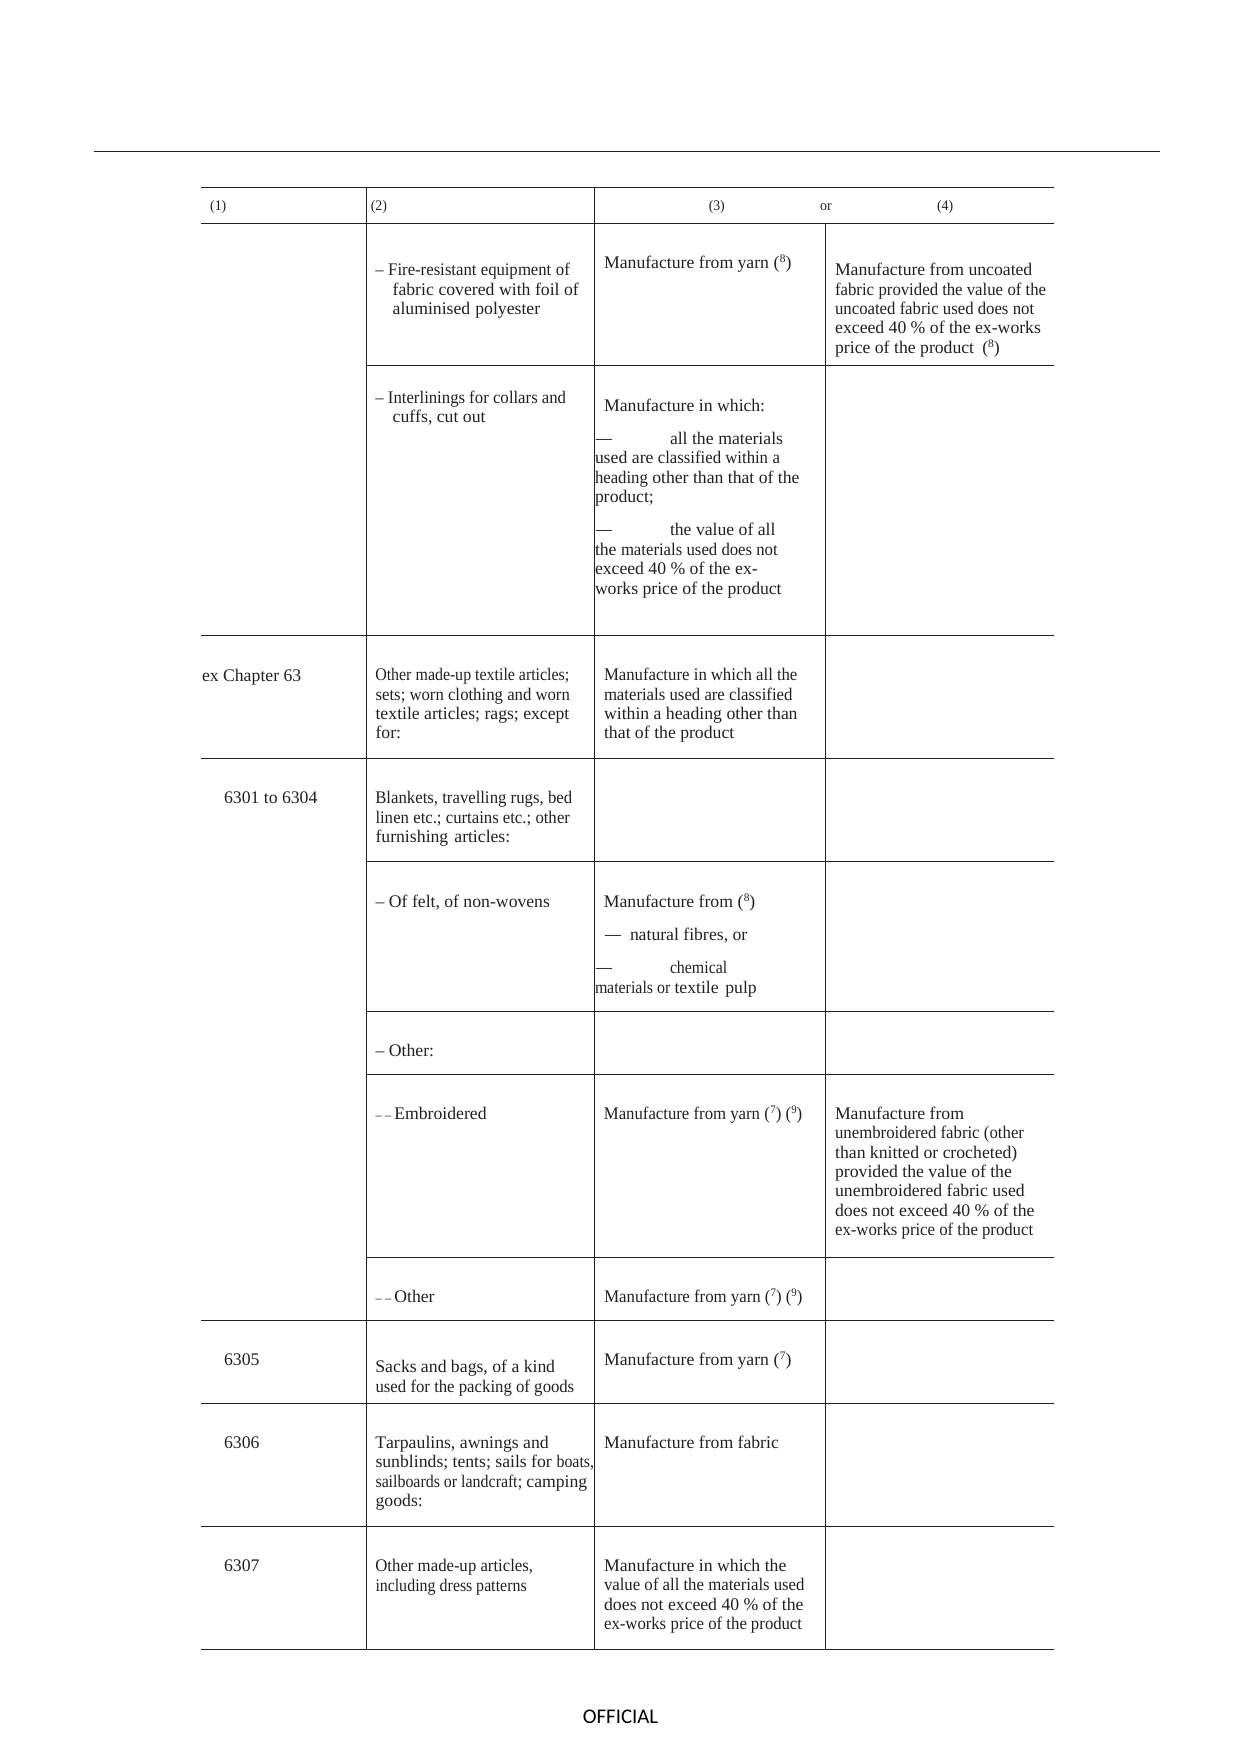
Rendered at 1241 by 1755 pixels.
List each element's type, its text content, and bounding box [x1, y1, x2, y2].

table_cell Other made-up textile articles; sets; worn clothing and worn textile articles; rags; except for: [367, 636, 594, 758]
table_cell 6307 [201, 1527, 366, 1649]
table_cell Manufacture in which all the materials used are classified within a heading other than that of the product [595, 636, 825, 758]
table_cell Manufacture from fabric [595, 1404, 825, 1526]
table_cell Manufacture in which the value of all the materials used does not exceed 40 % of the ex-works price of the product [595, 1527, 825, 1649]
table_cell – Of felt, of non-wovens [367, 862, 594, 1011]
table_header (3) or (4) [595, 188, 1054, 222]
table_cell – Interlinings for collars and cuffs, cut out [367, 366, 594, 635]
table_cell Manufacture from yarn (7) [595, 1321, 825, 1403]
table_cell – Other: [367, 1012, 594, 1074]
table_cell [826, 862, 1054, 1011]
table_cell [826, 1527, 1054, 1649]
table_cell [826, 1404, 1054, 1526]
table_cell [595, 1012, 825, 1074]
table_cell 6301 to 6304 [201, 759, 366, 1319]
table_cell [826, 1012, 1054, 1074]
table_header (1) [201, 188, 366, 222]
table_cell [826, 1258, 1054, 1319]
table_cell Manufacture from uncoated fabric provided the value of the uncoated fabric used does not exceed 40 % of the ex-works price of the product (8) [826, 224, 1054, 365]
table_cell [826, 1321, 1054, 1403]
table_cell Manufacture from yarn (7) (9) [595, 1075, 825, 1257]
table_cell Manufacture from yarn (8) [595, 224, 825, 365]
table_cell Manufacture from yarn (7) (9) [595, 1258, 825, 1319]
table_cell Sacks and bags, of a kind used for the packing of goods [367, 1321, 594, 1403]
table_cell – – Embroidered [367, 1075, 594, 1257]
table_cell ex Chapter 63 [201, 636, 366, 758]
table_cell Other made-up articles, including dress patterns [367, 1527, 594, 1649]
table_cell [201, 224, 366, 635]
table_cell Manufacture from unembroidered fabric (other than knitted or crocheted) provided the value of the unembroidered fabric used does not exceed 40 % of the ex-works price of the product [826, 1075, 1054, 1257]
table_cell 6306 [201, 1404, 366, 1526]
table_cell – – Other [367, 1258, 594, 1319]
table_cell [826, 366, 1054, 635]
table_header (2) [367, 188, 594, 222]
table_cell – Fire-resistant equipment of fabric covered with foil of aluminised polyester [367, 224, 594, 365]
table_cell 6305 [201, 1321, 366, 1403]
table_cell Tarpaulins, awnings and sunblinds; tents; sails for boats, sailboards or landcraft; camping goods: [367, 1404, 594, 1526]
table_cell Manufacture from (8) natural fibres, or chemical materials or textile pulp [595, 862, 825, 1011]
table_cell [595, 759, 825, 861]
table_cell [826, 636, 1054, 758]
table_cell Blankets, travelling rugs, bed linen etc.; curtains etc.; other furnishing articles: [367, 759, 594, 861]
table_cell Manufacture in which: all the materials used are classified within a heading other than that of the product; the value of all the materials used does not exceed 40 % of the ex- works price of the product [595, 366, 825, 635]
table_cell [826, 759, 1054, 861]
